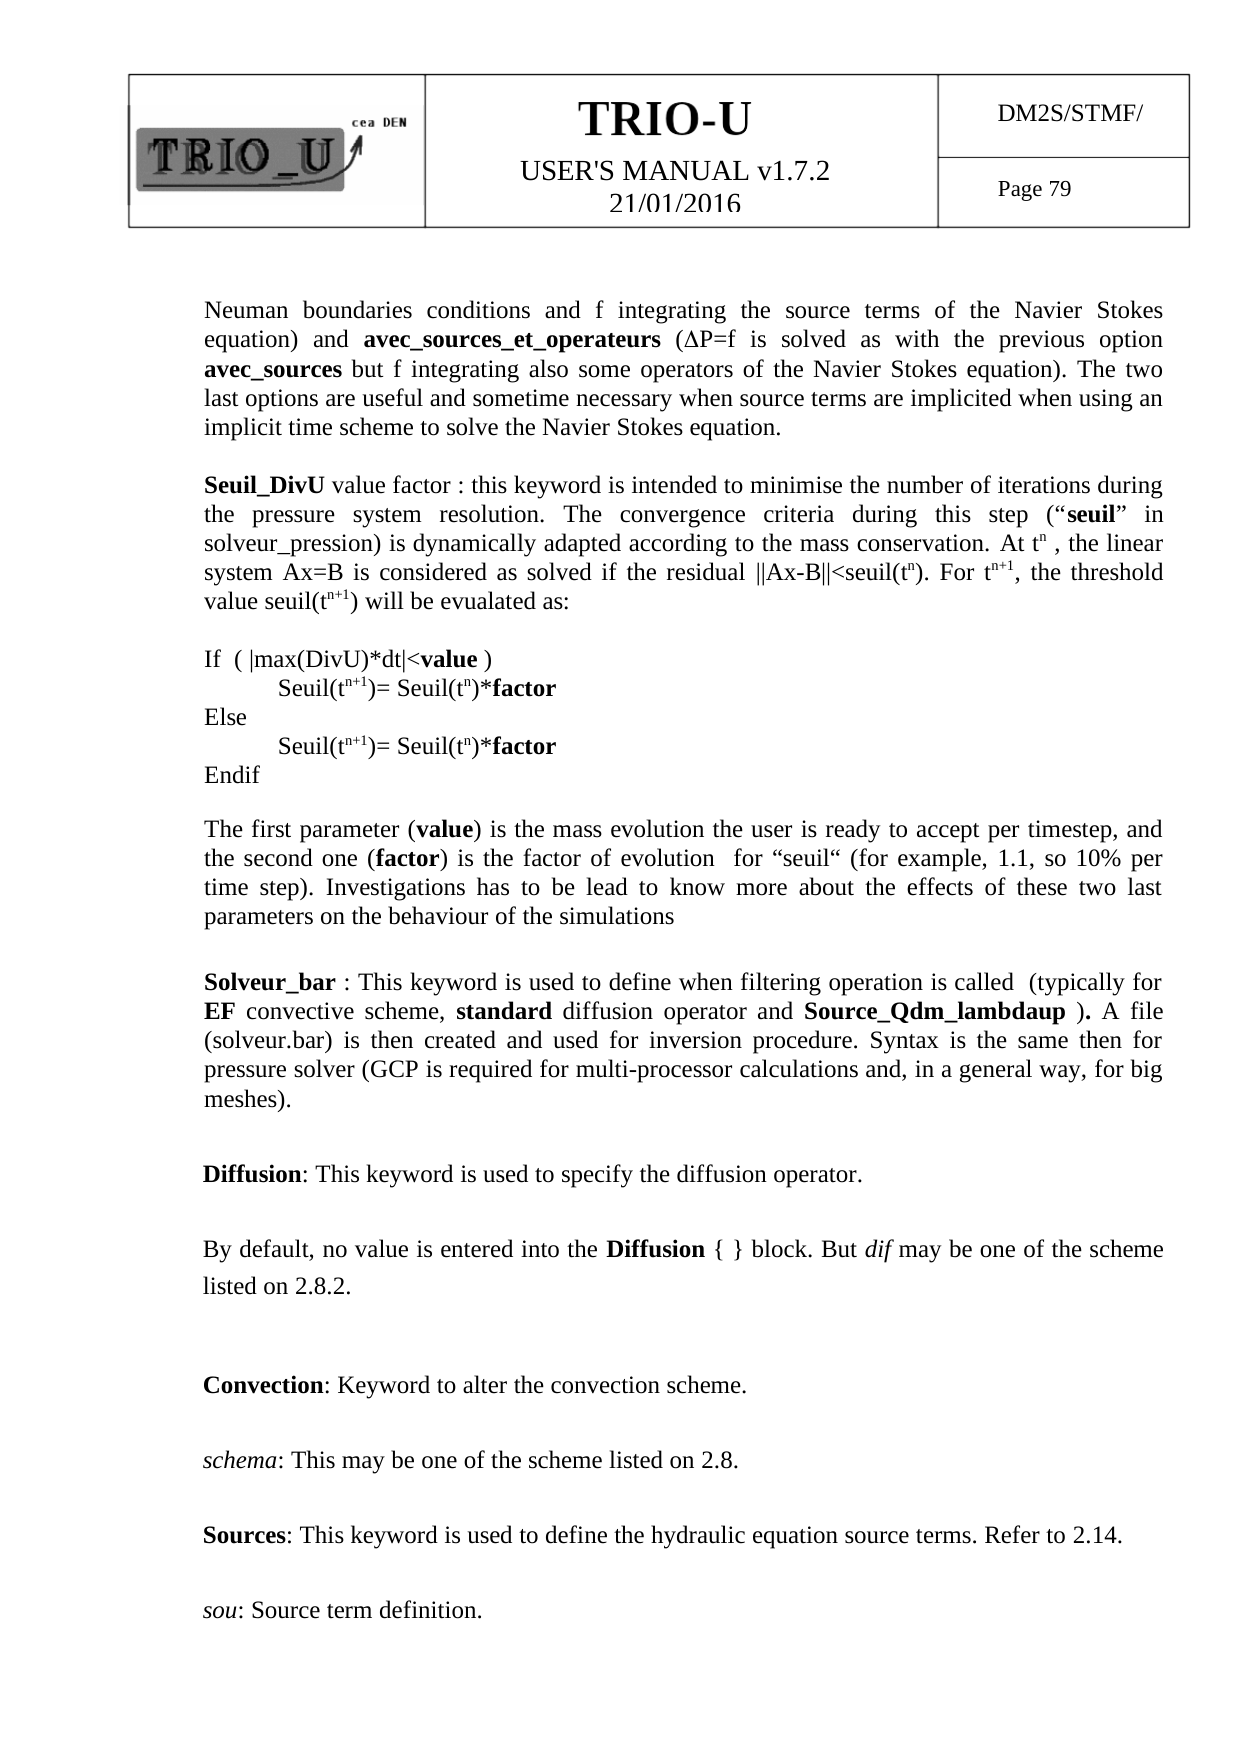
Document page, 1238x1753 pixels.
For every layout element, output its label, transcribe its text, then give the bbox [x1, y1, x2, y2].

text Seuil(tn+1)= Seuil(tn)*factor [204, 673, 1164, 702]
text Seuil_DivU value factor : this keyword is intended to minimise the number of iterations during the pressure system resolution. The convergence criteria during this step (“seuil” in solveur_pression) is dynamically adapted according to the mass conservation. At tn , the linear system Ax=B is considered as solved if the residual ||Ax-B||<seuil(tn). For tn+1, the threshold value seuil(tn+1) will be evualated as: [204, 470, 1164, 615]
text Convection: Keyword to alter the convection scheme. [203, 1362, 1165, 1399]
text Solveur_bar : This keyword is used to define when filtering operation is called (typically for EF convective scheme, standard diffusion operator and Source_Qdm_lambdaup ). A file (solveur.bar) is then created and used for inversion procedure. Syntax is the same then for pressure solver (GCP is required for multi-processor calculations and, in a general way, for big meshes). [204, 967, 1164, 1112]
text If ( |max(DivU)*dt|<value ) [204, 644, 1164, 673]
text Else [204, 702, 1164, 731]
text schema: This may be one of the scheme listed on 2.8. [203, 1437, 1165, 1474]
text Diffusion: This keyword is used to specify the diffusion operator. [203, 1150, 1165, 1187]
text sou: Source term definition. [203, 1587, 1165, 1624]
text Neuman boundaries conditions and f integrating the source terms of the Navier Stokes equation) and avec_sources_et_operateurs (P=f is solved as with the previous option avec_sources but f integrating also some operators of the Navier Stokes equation). The two last options are useful and sometime necessary when source terms are implicited when using an implicit time scheme to solve the Navier Stokes equation. [204, 295, 1164, 441]
text Seuil(tn+1)= Seuil(tn)*factor [204, 731, 1164, 760]
text Endif [204, 760, 1164, 789]
text The first parameter (value) is the mass evolution the user is ready to accept per timestep, and the second one (factor) is the factor of evolution for “seuil“ (for example, 1.1, so 10% per time step). Investigations has to be lead to know more about the effects of these two last parameters on the behaviour of the simulations [204, 813, 1164, 930]
text Sources: This keyword is used to define the hydraulic equation source terms. Refer to 2.14. [203, 1512, 1165, 1549]
text By default, no value is entered into the Diffusion { } block. But dif may be one of the scheme listed on 2.8.2. [203, 1225, 1165, 1300]
